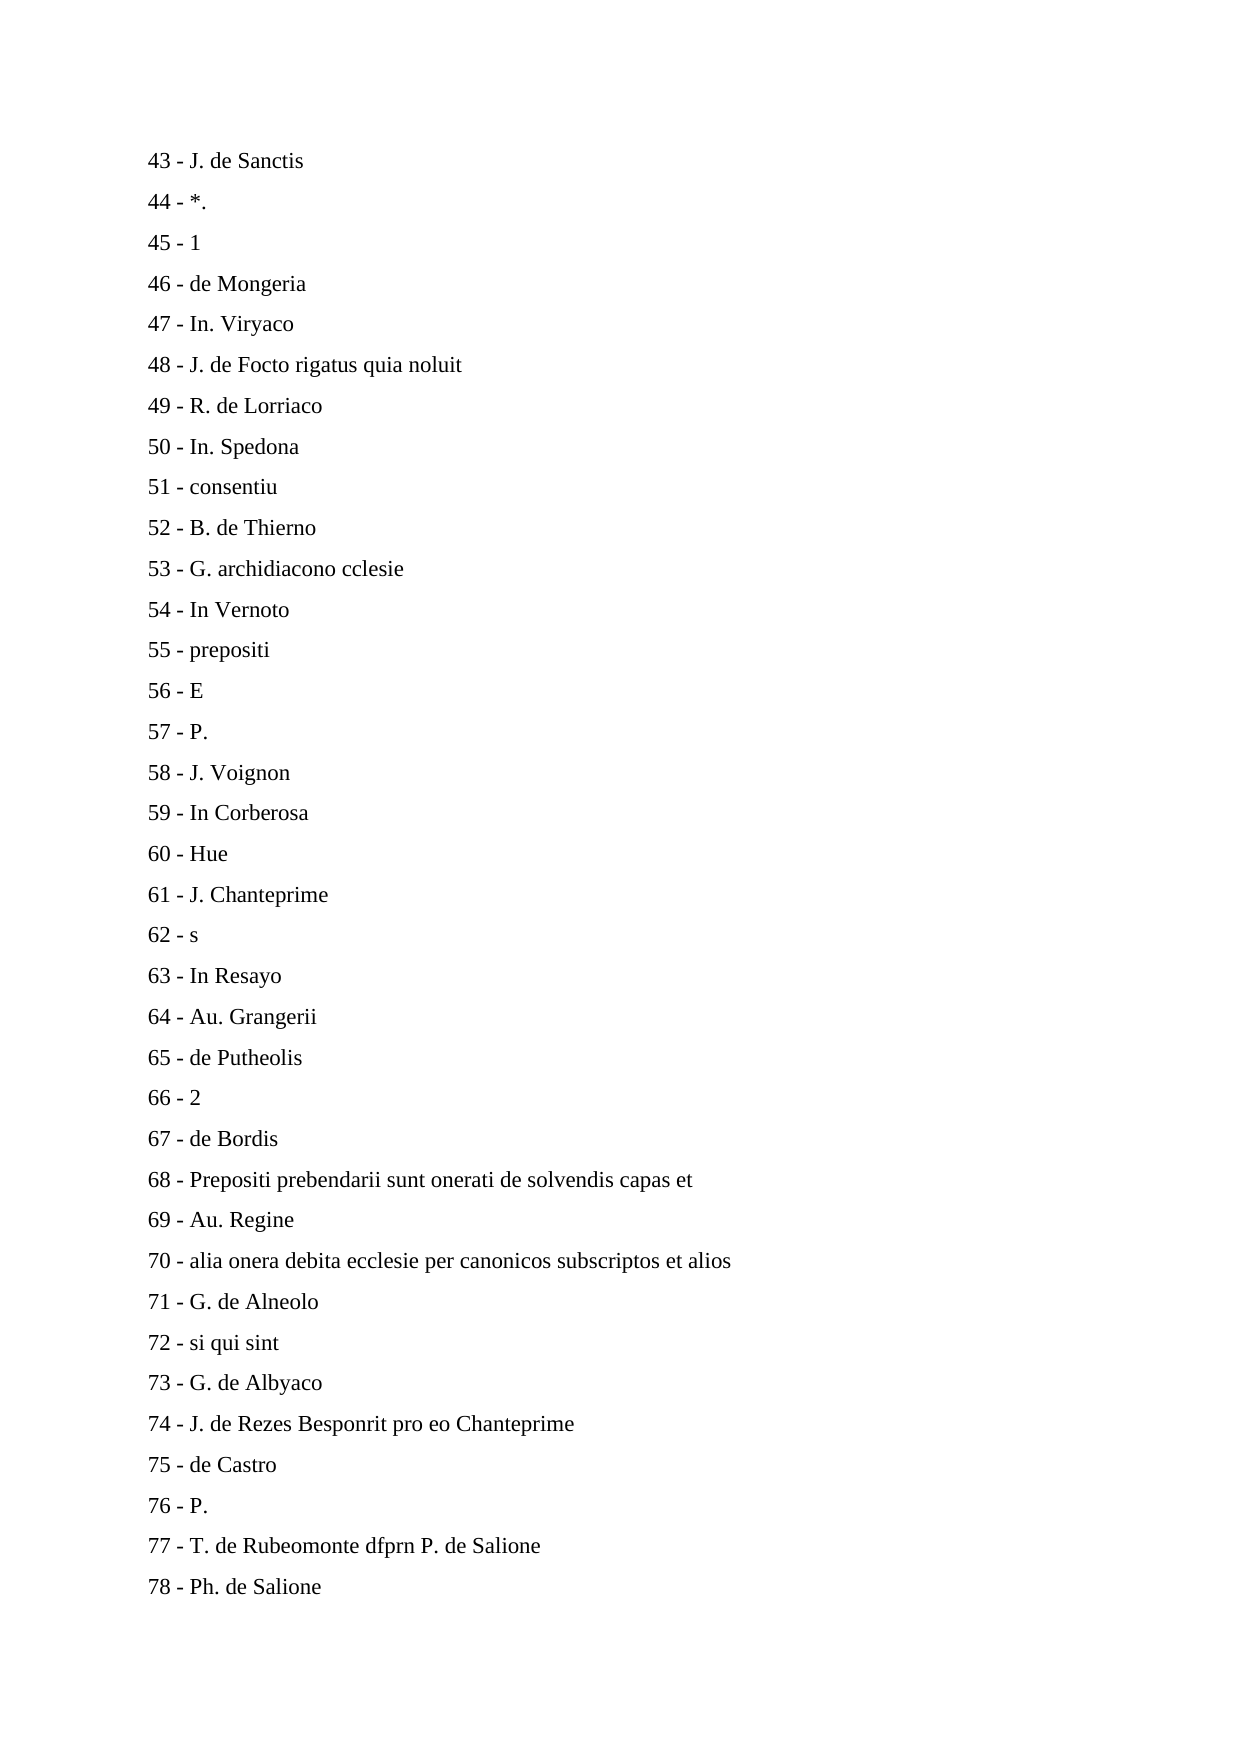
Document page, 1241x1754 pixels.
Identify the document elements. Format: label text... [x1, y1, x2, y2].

text 56 - E [148, 677, 1093, 703]
text 55 - prepositi [148, 636, 1093, 663]
text 59 - In Corberosa [148, 799, 1093, 826]
text 68 - Prepositi prebendarii sunt onerati de solvendis capas et [148, 1166, 1093, 1192]
text 44 - *. [148, 188, 1093, 215]
text 70 - alia onera debita ecclesie per canonicos subscriptos et alios [148, 1247, 1093, 1274]
text 75 - de Castro [148, 1451, 1093, 1477]
text 48 - J. de Focto rigatus quia noluit [148, 351, 1093, 378]
text 58 - J. Voignon [148, 758, 1093, 785]
text 46 - de Mongeria [148, 270, 1093, 296]
text 47 - In. Viryaco [148, 311, 1093, 337]
text 63 - In Resayo [148, 962, 1093, 988]
text 76 - P. [148, 1492, 1093, 1518]
text 43 - J. de Sanctis [148, 148, 1093, 174]
text 61 - J. Chanteprime [148, 881, 1093, 907]
text 73 - G. de Albyaco [148, 1369, 1093, 1396]
text 62 - s [148, 921, 1093, 948]
text 77 - T. de Rubeomonte dfprn P. de Salione [148, 1532, 1093, 1559]
text 67 - de Bordis [148, 1125, 1093, 1151]
text 57 - P. [148, 718, 1093, 744]
text 74 - J. de Rezes Besponrit pro eo Chanteprime [148, 1410, 1093, 1437]
text 45 - 1 [148, 229, 1093, 255]
text 49 - R. de Lorriaco [148, 392, 1093, 418]
text 64 - Au. Grangerii [148, 1003, 1093, 1029]
text 51 - consentiu [148, 473, 1093, 500]
text 65 - de Putheolis [148, 1044, 1093, 1070]
text 71 - G. de Alneolo [148, 1288, 1093, 1314]
text 78 - Ph. de Salione [148, 1573, 1093, 1599]
text 66 - 2 [148, 1084, 1093, 1111]
text 50 - In. Spedona [148, 433, 1093, 459]
text 60 - Hue [148, 840, 1093, 866]
text 72 - si qui sint [148, 1329, 1093, 1355]
text 54 - In Vernoto [148, 596, 1093, 622]
text 52 - B. de Thierno [148, 514, 1093, 541]
text 69 - Au. Regine [148, 1207, 1093, 1233]
text 53 - G. archidiacono cclesie [148, 555, 1093, 581]
